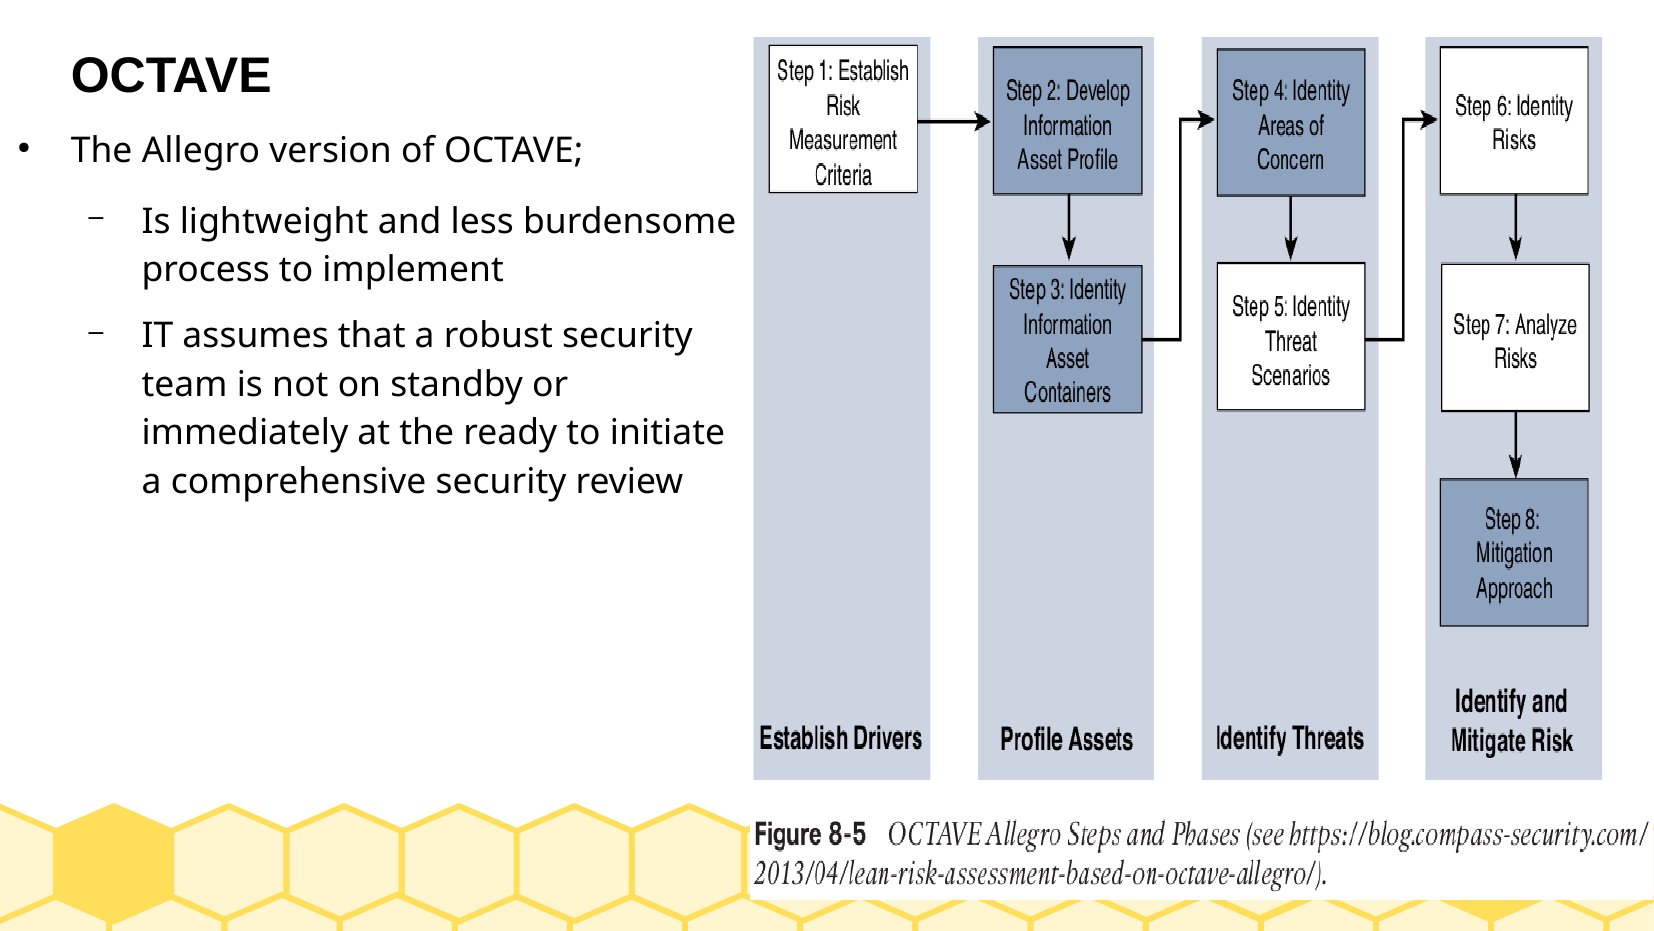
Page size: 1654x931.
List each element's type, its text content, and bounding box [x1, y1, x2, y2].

list OCTAVE The Allegro version of OCTAVE; Is lightweight and less burdensome process to implement IT assumes that a robust security team is not on standby or immediately at the ready to initiate a comprehensive security review [0, 46, 750, 901]
picture [750, 37, 1654, 901]
